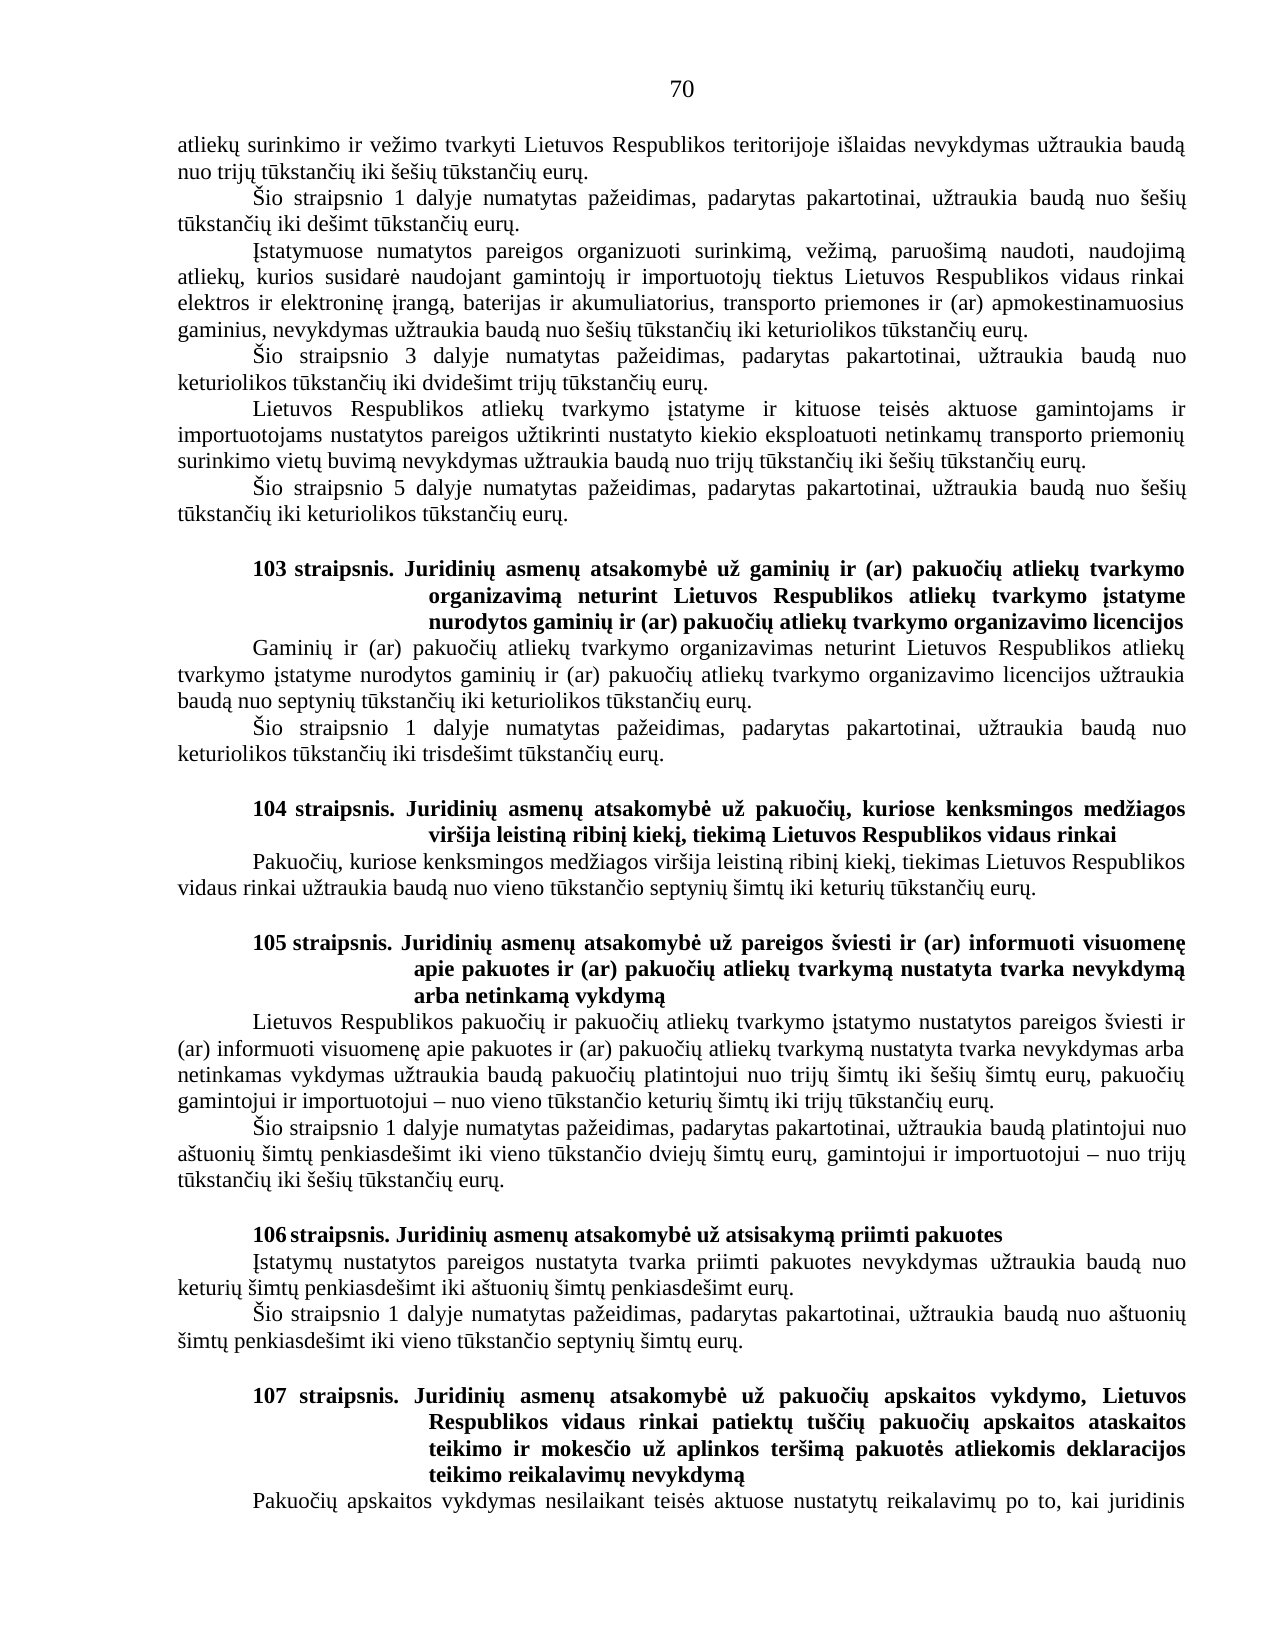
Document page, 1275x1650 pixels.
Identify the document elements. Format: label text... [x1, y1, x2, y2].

text Lietuvos Respublikos pakuočių ir pakuočių atliekų tvarkymo įstatymo nustatytos pareigos šviesti ir (ar) informuoti visuomenę apie pakuotes ir (ar) pakuočių atliekų tvarkymą nustatyta tvarka nevykdymas arba netinkamas vykdymas užtraukia baudą pakuočių platintojui nuo trijų šimtų iki šešių šimtų eurų, pakuočių gamintojui ir importuotojui – nuo vieno tūkstančio keturių šimtų iki trijų tūkstančių eurų. [177, 1008, 1186, 1114]
text 103 straipsnis. Juridinių asmenų atsakomybė už gaminių ir (ar) pakuočių atliekų tvarkymo organizavimą neturint Lietuvos Respublikos atliekų tvarkymo įstatyme nurodytos gaminių ir (ar) pakuočių atliekų tvarkymo organizavimo licencijos [252, 555, 1186, 634]
text Lietuvos Respublikos atliekų tvarkymo įstatyme ir kituose teisės aktuose gamintojams ir importuotojams nustatytos pareigos užtikrinti nustatyto kiekio eksploatuoti netinkamų transporto priemonių surinkimo vietų buvimą nevykdymas užtraukia baudą nuo trijų tūkstančių iki šešių tūkstančių eurų. [177, 395, 1186, 474]
text Šio straipsnio 1 dalyje numatytas pažeidimas, padarytas pakartotinai, užtraukia baudą nuo aštuonių šimtų penkiasdešimt iki vieno tūkstančio septynių šimtų eurų. [177, 1301, 1186, 1353]
text Įstatymuose numatytos pareigos organizuoti surinkimą, vežimą, paruošimą naudoti, naudojimą atliekų, kurios susidarė naudojant gamintojų ir importuotojų tiektus Lietuvos Respublikos vidaus rinkai elektros ir elektroninę įrangą, baterijas ir akumuliatorius, transporto priemones ir (ar) apmokestinamuosius gaminius, nevykdymas užtraukia baudą nuo šešių tūkstančių iki keturiolikos tūkstančių eurų. [177, 237, 1186, 342]
text 104 straipsnis. Juridinių asmenų atsakomybė už pakuočių, kuriose kenksmingos medžiagos viršija leistiną ribinį kiekį, tiekimą Lietuvos Respublikos vidaus rinkai [252, 795, 1186, 848]
text Šio straipsnio 5 dalyje numatytas pažeidimas, padarytas pakartotinai, užtraukia baudą nuo šešių tūkstančių iki keturiolikos tūkstančių eurų. [177, 474, 1186, 527]
text Gaminių ir (ar) pakuočių atliekų tvarkymo organizavimas neturint Lietuvos Respublikos atliekų tvarkymo įstatyme nurodytos gaminių ir (ar) pakuočių atliekų tvarkymo organizavimo licencijos užtraukia baudą nuo septynių tūkstančių iki keturiolikos tūkstančių eurų. [177, 634, 1186, 713]
text 105 straipsnis. Juridinių asmenų atsakomybė už pareigos šviesti ir (ar) informuoti visuomenę apie pakuotes ir (ar) pakuočių atliekų tvarkymą nustatyta tvarka nevykdymą arba netinkamą vykdymą [252, 929, 1186, 1008]
text Įstatymų nustatytos pareigos nustatyta tvarka priimti pakuotes nevykdymas užtraukia baudą nuo keturių šimtų penkiasdešimt iki aštuonių šimtų penkiasdešimt eurų. [177, 1248, 1186, 1301]
text Šio straipsnio 1 dalyje numatytas pažeidimas, padarytas pakartotinai, užtraukia baudą nuo šešių tūkstančių iki dešimt tūkstančių eurų. [177, 184, 1186, 237]
text atliekų surinkimo ir vežimo tvarkyti Lietuvos Respublikos teritorijoje išlaidas nevykdymas užtraukia baudą nuo trijų tūkstančių iki šešių tūkstančių eurų. [177, 131, 1186, 184]
text Šio straipsnio 1 dalyje numatytas pažeidimas, padarytas pakartotinai, užtraukia baudą platintojui nuo aštuonių šimtų penkiasdešimt iki vieno tūkstančio dviejų šimtų eurų, gamintojui ir importuotojui – nuo trijų tūkstančių iki šešių tūkstančių eurų. [177, 1114, 1186, 1193]
text Pakuočių apskaitos vykdymas nesilaikant teisės aktuose nustatytų reikalavimų po to, kai juridinis [177, 1487, 1186, 1514]
text 106 straipsnis. Juridinių asmenų atsakomybė už atsisakymą priimti pakuotes [177, 1221, 1186, 1248]
text 107 straipsnis. Juridinių asmenų atsakomybė už pakuočių apskaitos vykdymo, Lietuvos Respublikos vidaus rinkai patiektų tuščių pakuočių apskaitos ataskaitos teikimo ir mokesčio už aplinkos teršimą pakuotės atliekomis deklaracijos teikimo reikalavimų nevykdymą [252, 1382, 1186, 1487]
text Šio straipsnio 1 dalyje numatytas pažeidimas, padarytas pakartotinai, užtraukia baudą nuo keturiolikos tūkstančių iki trisdešimt tūkstančių eurų. [177, 713, 1186, 766]
text Šio straipsnio 3 dalyje numatytas pažeidimas, padarytas pakartotinai, užtraukia baudą nuo keturiolikos tūkstančių iki dvidešimt trijų tūkstančių eurų. [177, 342, 1186, 395]
text Pakuočių, kuriose kenksmingos medžiagos viršija leistiną ribinį kiekį, tiekimas Lietuvos Respublikos vidaus rinkai užtraukia baudą nuo vieno tūkstančio septynių šimtų iki keturių tūkstančių eurų. [177, 848, 1186, 900]
